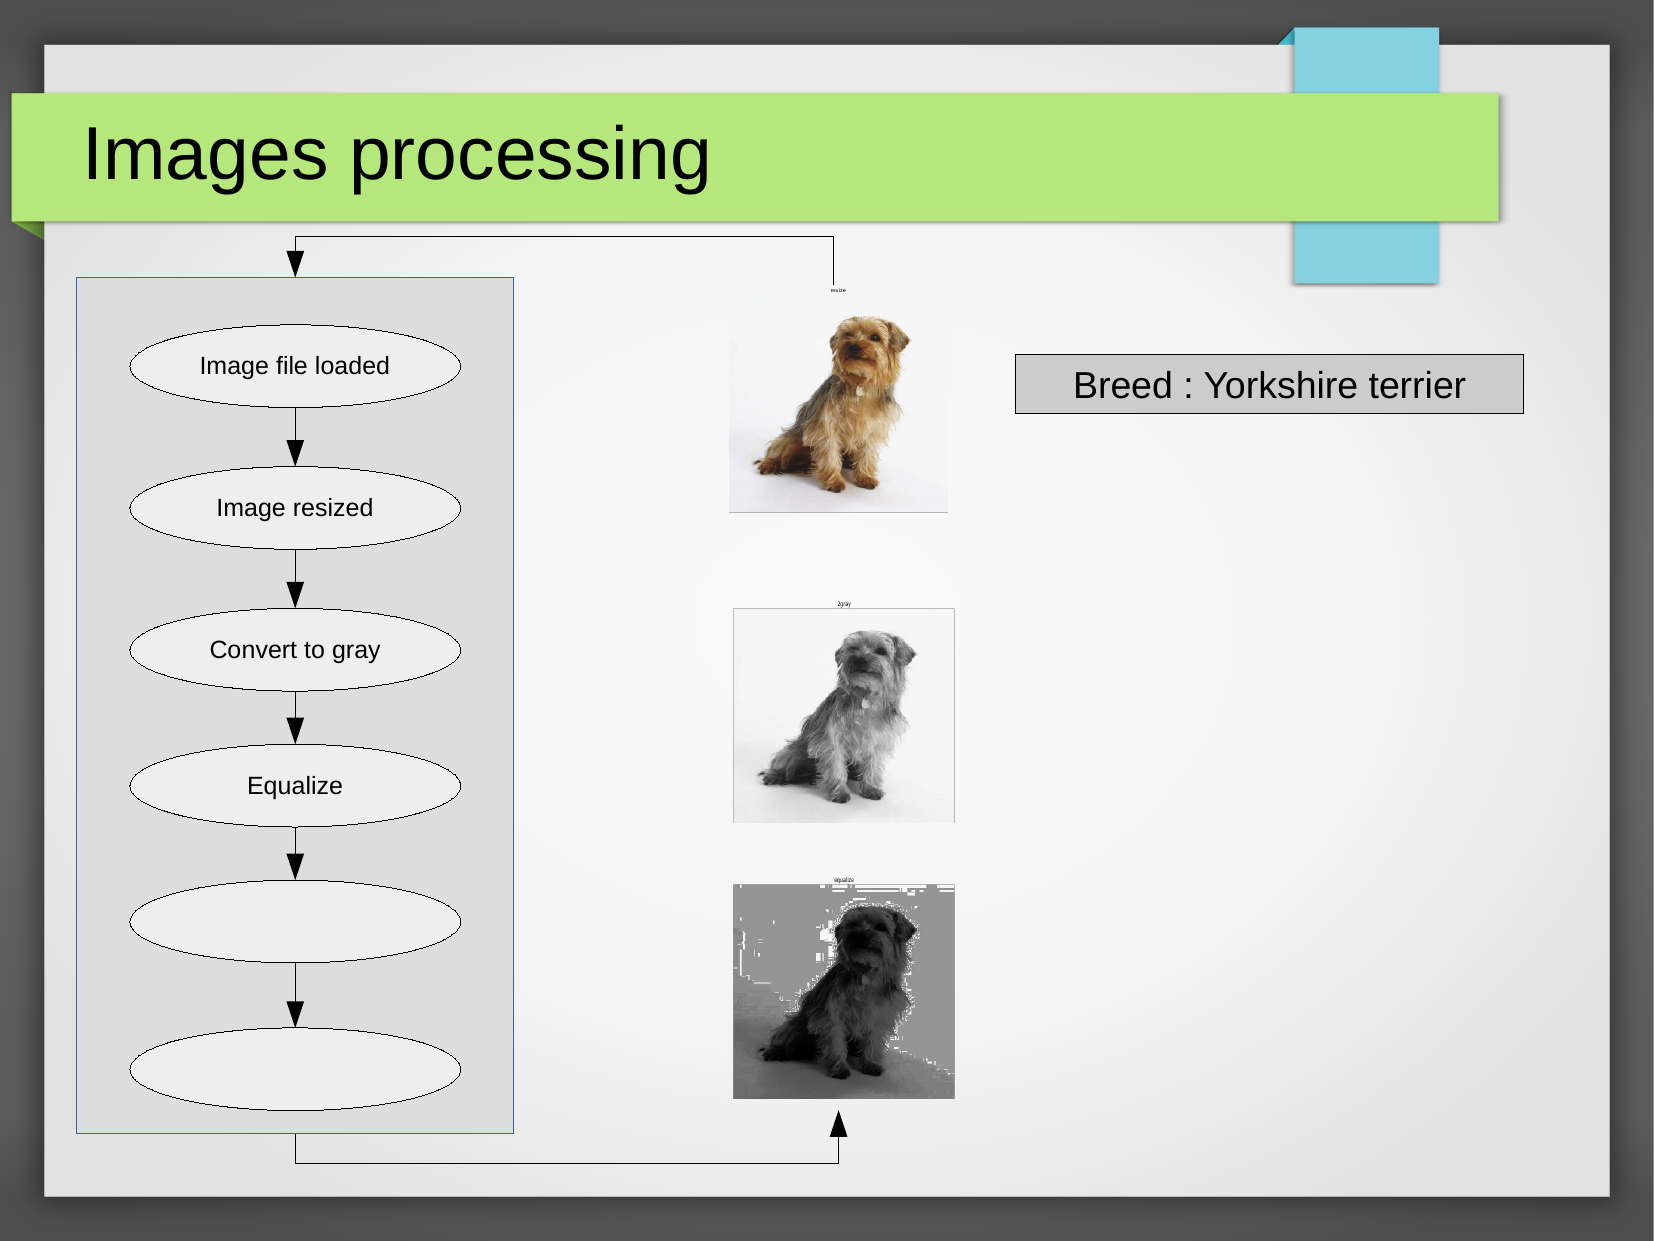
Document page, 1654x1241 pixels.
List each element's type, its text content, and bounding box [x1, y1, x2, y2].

text_box Equalize [129, 744, 461, 828]
title Images processing [82, 94, 1264, 213]
text_box Convert to gray [129, 608, 461, 692]
text_box [76, 277, 514, 1134]
text_box Image resized [129, 466, 461, 550]
text_box Breed : Yorkshire terrier [1015, 354, 1524, 414]
text_box Image file loaded [129, 324, 461, 408]
picture [0, 0, 1654, 1241]
